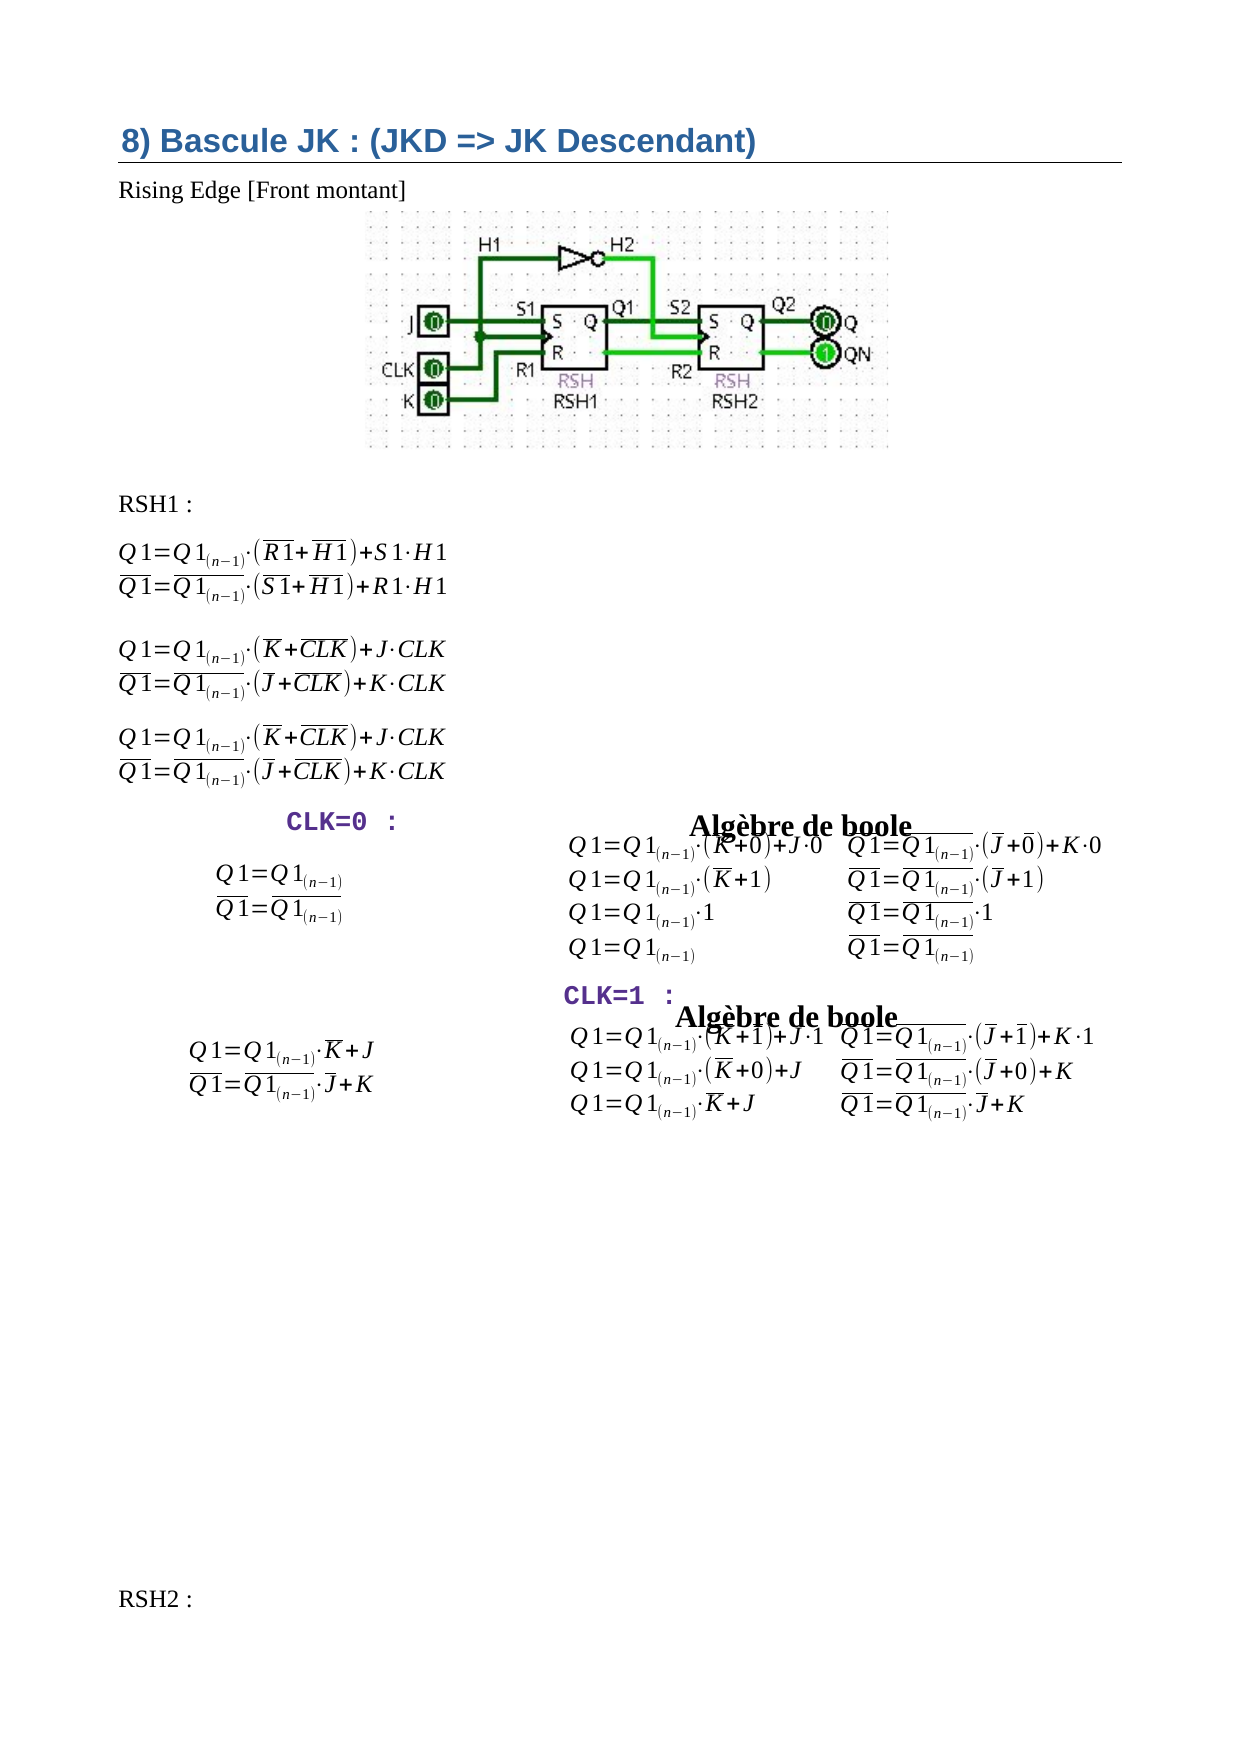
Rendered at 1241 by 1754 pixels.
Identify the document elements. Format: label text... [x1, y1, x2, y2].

text CLK=0 : [118, 808, 1122, 839]
text RSH1 : [118, 489, 1122, 518]
subtitle 8) Bascule JK : (JKD => JK Descendant) [118, 118, 1122, 162]
text RSH2 : [118, 1584, 1122, 1612]
text CLK=1 : [118, 982, 1122, 1012]
picture [364, 211, 889, 454]
text Rising Edge [Front montant] [118, 175, 1122, 204]
